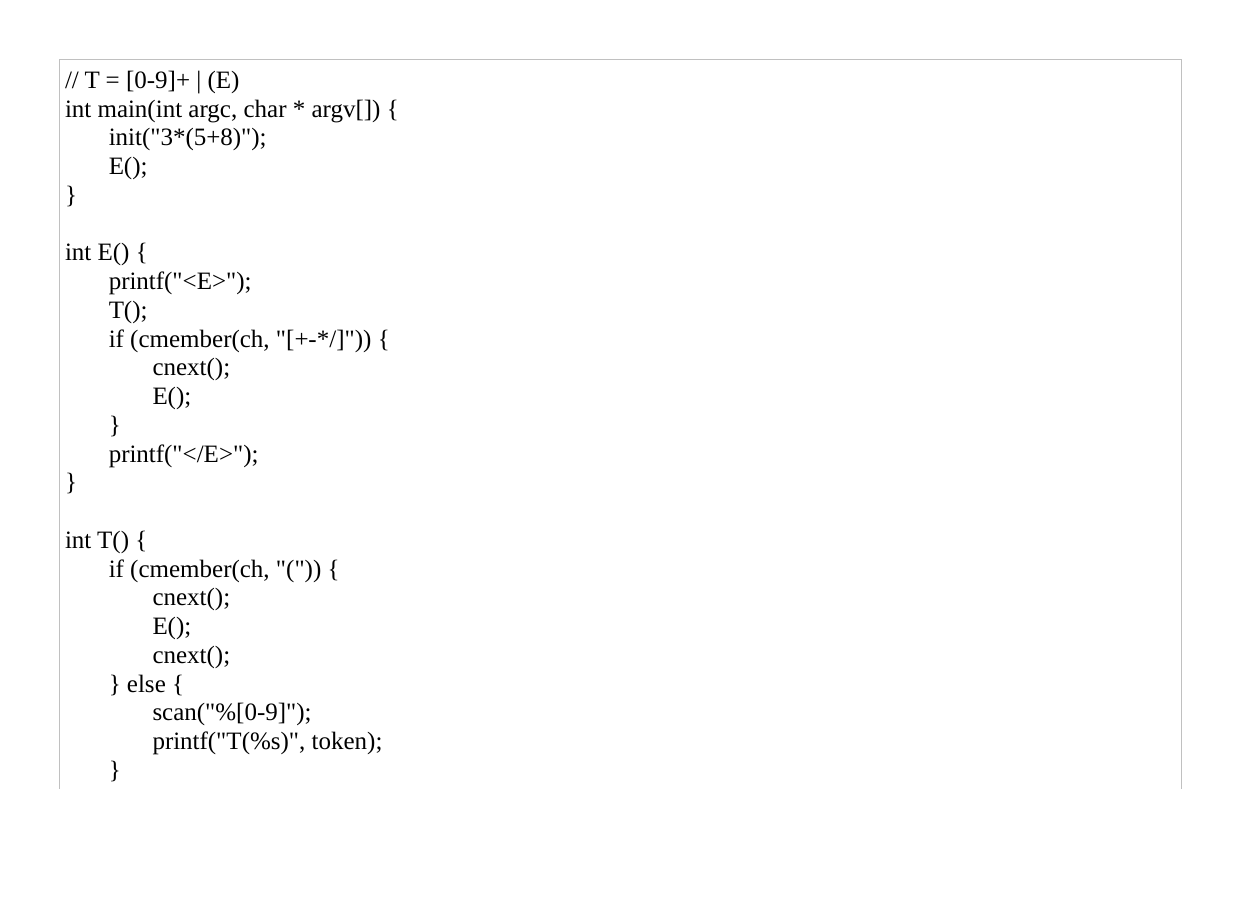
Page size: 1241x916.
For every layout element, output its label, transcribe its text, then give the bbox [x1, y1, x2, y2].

table_header // T = [0-9]+ | (E) int main(int argc, char * argv[]) { init("3*(5+8)"); E(); } int E() { printf("<E>"); T(); if (cmember(ch, "[+-*/]")) { cnext(); E(); } printf("</E>"); } int T() { if (cmember(ch, "(")) { cnext(); E(); cnext(); } else { scan("%[0-9]"); printf("T(%s)", token); } [60, 60, 1181, 789]
